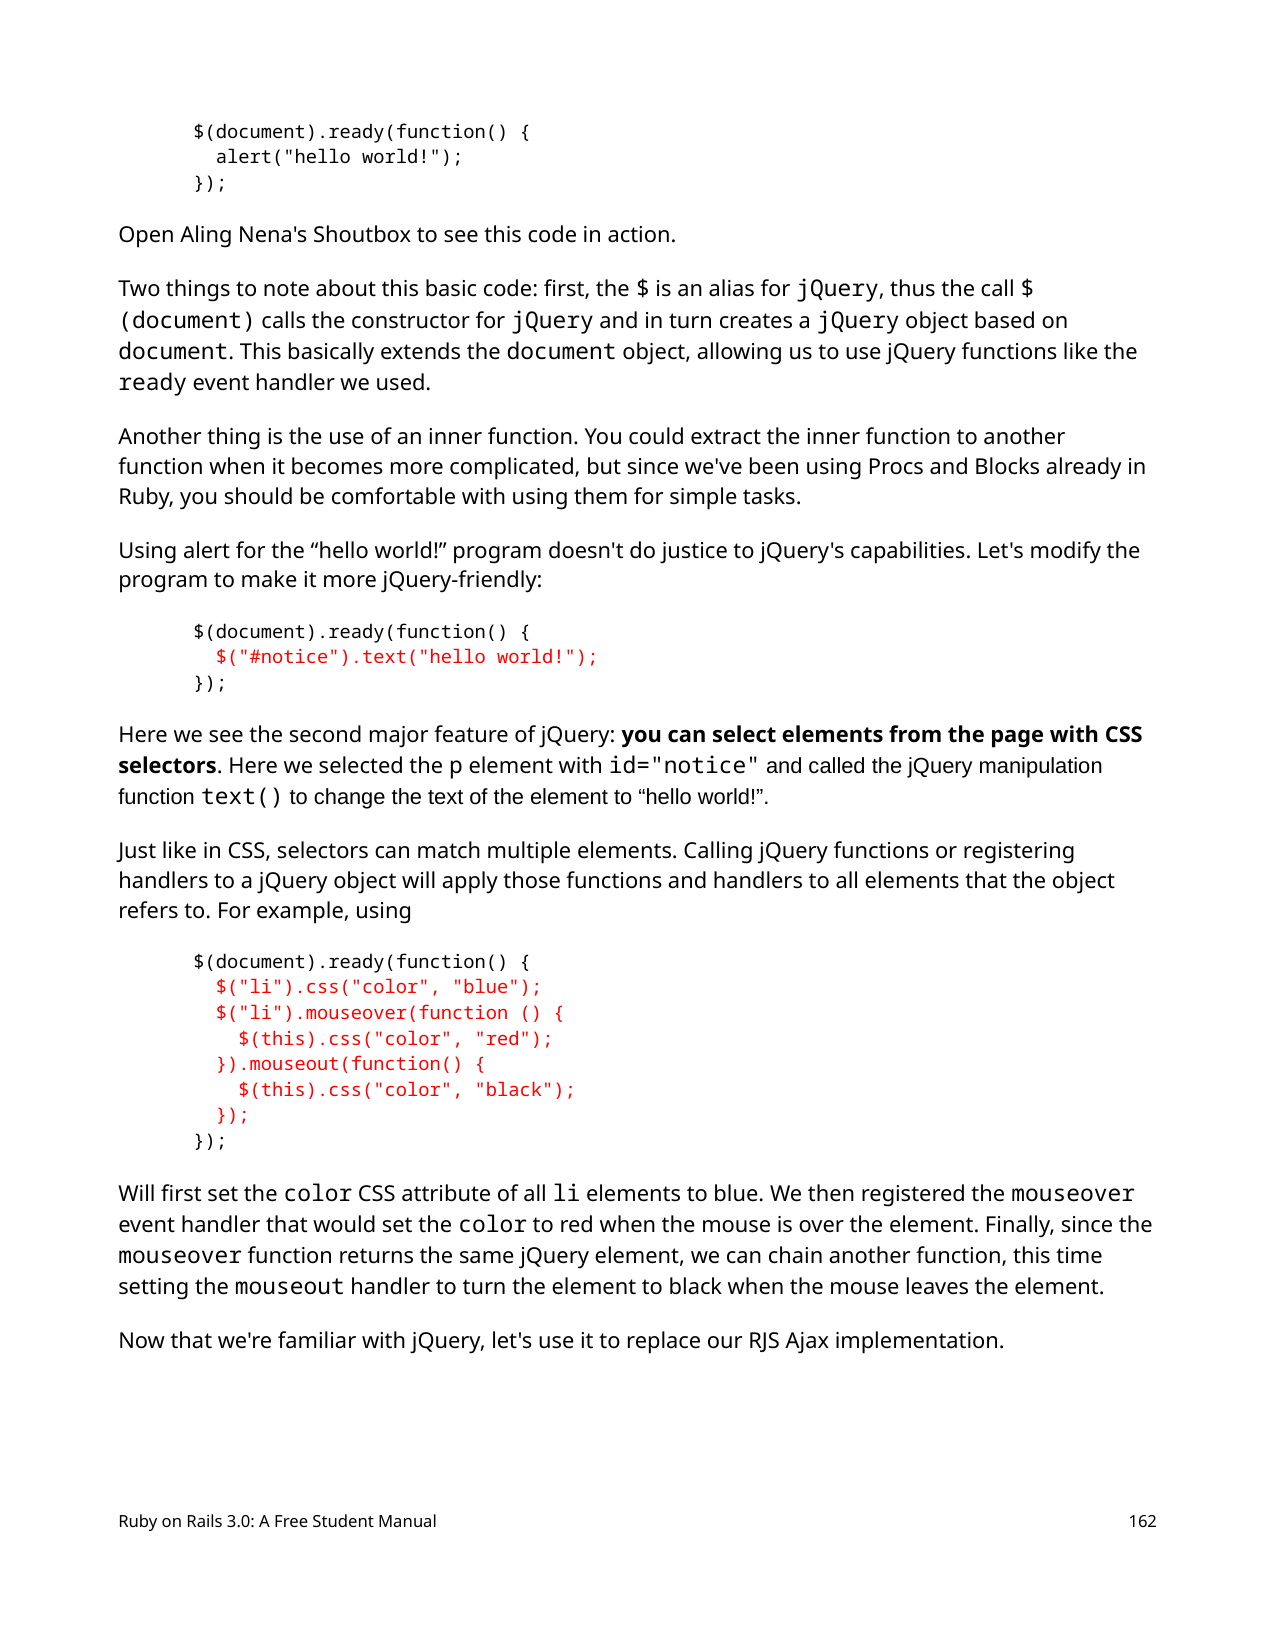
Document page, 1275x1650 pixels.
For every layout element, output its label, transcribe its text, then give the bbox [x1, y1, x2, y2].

text Just like in CSS, selectors can match multiple elements. Calling jQuery functions or registering handlers to a jQuery object will apply those functions and handlers to all elements that the object refers to. For example, using [118, 835, 1157, 924]
text Will first set the color CSS attribute of all li elements to blue. We then registered the mouseover event handler that would set the color to red when the mouse is over the element. Finally, since the mouseover function returns the same jQuery element, we can chain another function, this time setting the mouseout handler to turn the element to black when the mouse leaves the element. [118, 1176, 1157, 1301]
text Here we see the second major feature of jQuery: you can select elements from the page with CSS selectors. Here we selected the p element with id="notice" and called the jQuery manipulation function text() to change the text of the element to “hello world!”. [118, 719, 1157, 811]
text $(document).ready(function() { $("#notice").text("hello world!"); }); [193, 618, 1157, 695]
text Using alert for the “hello world!” program doesn't do justice to jQuery's capabilities. Let's modify the program to make it more jQuery-friendly: [118, 535, 1157, 594]
text Open Aling Nena's Shoutbox to see this code in action. [118, 219, 1157, 248]
text Two things to note about this basic code: first, the $ is an alias for jQuery, thus the call $(document) calls the constructor for jQuery and in turn creates a jQuery object based on document. This basically extends the document object, allowing us to use jQuery functions like the ready event handler we used. [118, 272, 1157, 397]
text Another thing is the use of an inner function. You could extract the inner function to another function when it becomes more complicated, but since we've been using Procs and Blocks already in Ruby, you should be comfortable with using them for simple tasks. [118, 421, 1157, 511]
text $(document).ready(function() { alert("hello world!"); }); [193, 118, 1157, 195]
text $(document).ready(function() { $("li").css("color", "blue"); $("li").mouseover(function () { $(this).css("color", "red"); }).mouseout(function() { $(this).css("color", "black"); }); }); [193, 948, 1157, 1152]
text Now that we're familiar with jQuery, let's use it to replace our RJS Ajax implementation. [118, 1325, 1157, 1355]
